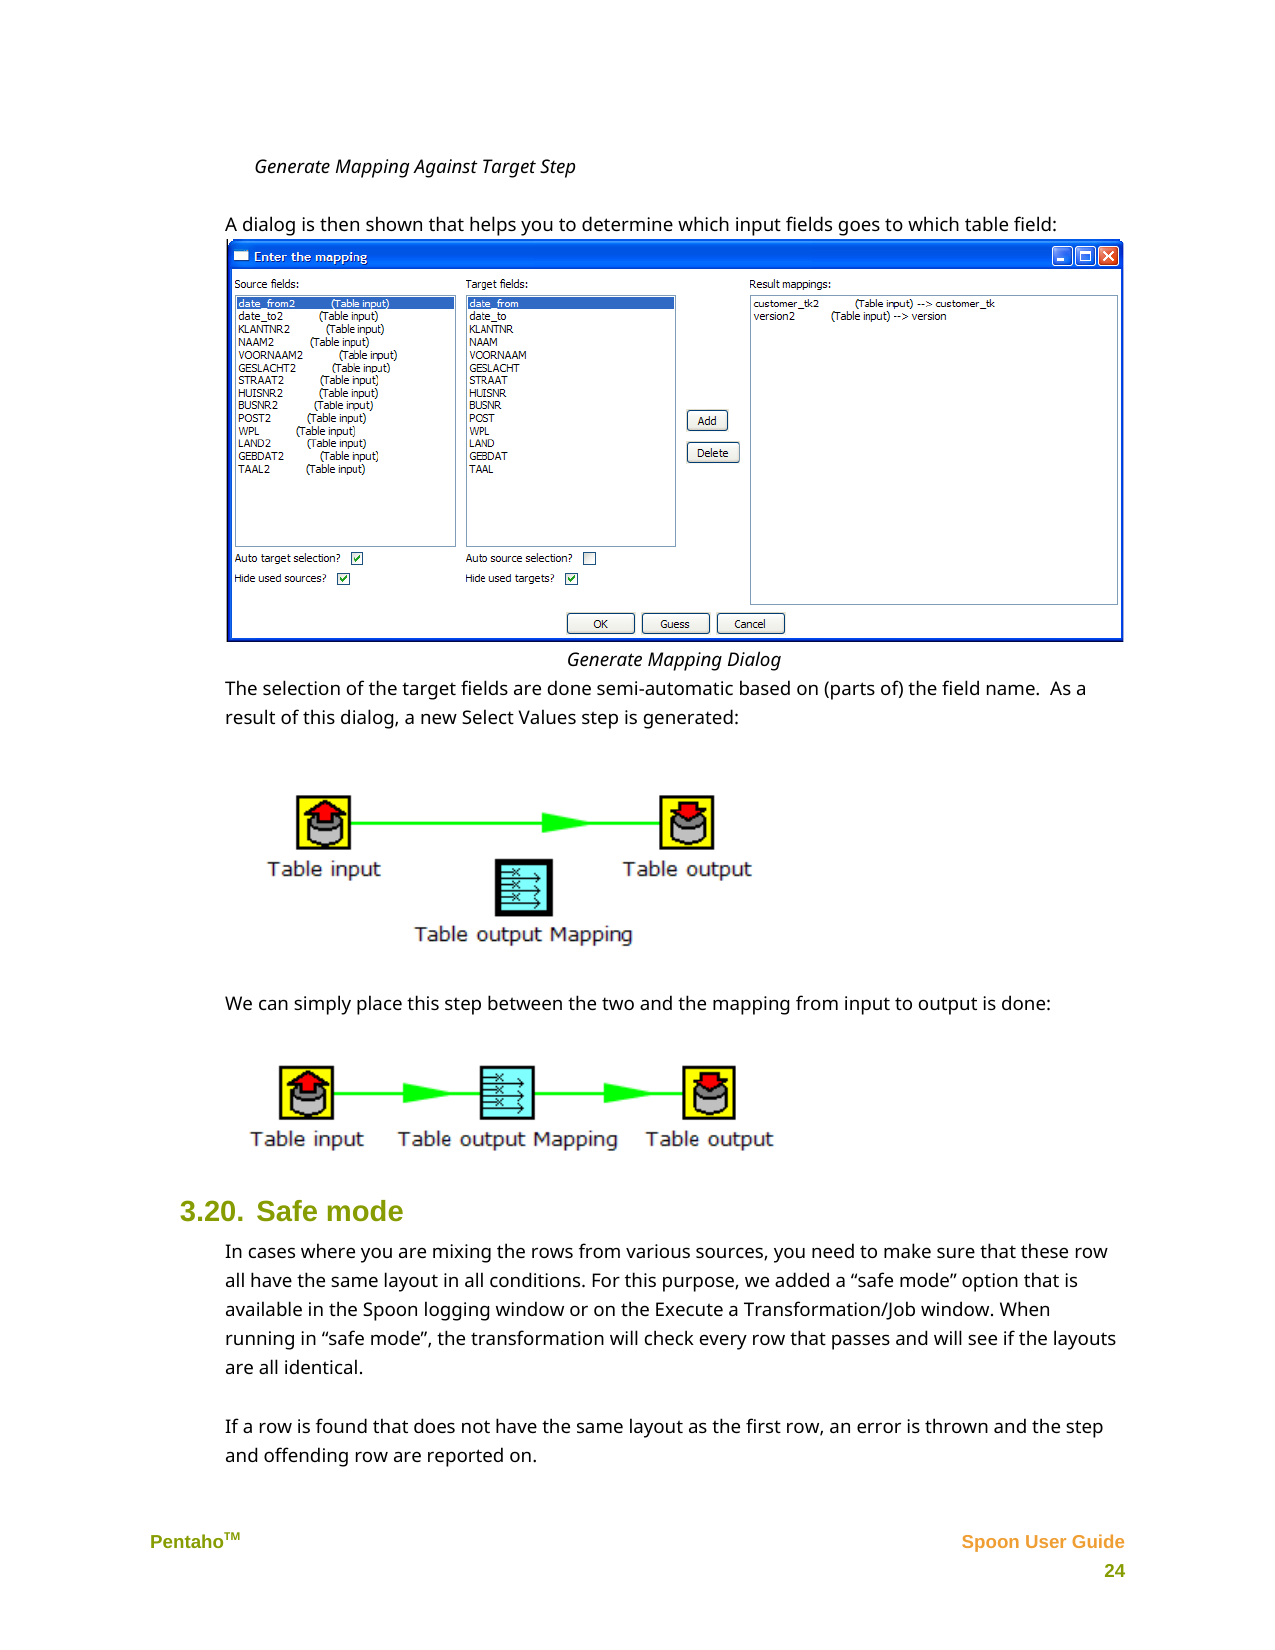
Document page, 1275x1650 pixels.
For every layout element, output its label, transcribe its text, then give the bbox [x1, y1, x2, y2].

text Generate Mapping Against Target Step [225, 150, 1125, 179]
subtitle Safe mode [179, 1042, 1125, 1228]
text If a row is found that does not have the same layout as the first row, an error is thrown and the step and offending row are reported on. [225, 1410, 1125, 1468]
text We can simply place this step between the two and the mapping from input to output is done: [225, 730, 1125, 1017]
text The selection of the target fields are done semi-automatic based on (parts of) the field name. As a result of this dialog, a new Select Values step is generated: [225, 672, 1125, 730]
text A dialog is then shown that helps you to determine which input fields goes to which table field: [225, 208, 1125, 237]
text In cases where you are mixing the rows from various sources, you need to make sure that these row all have the same layout in all conditions. For this purpose, we added a “safe mode” option that is available in the Spoon logging window or on the Execute a Transformation/Job window. When running in “safe mode”, the transformation will check every row that passes and will see if the layouts are all identical. [225, 1235, 1125, 1381]
text Generate Mapping Dialog [225, 237, 1125, 672]
